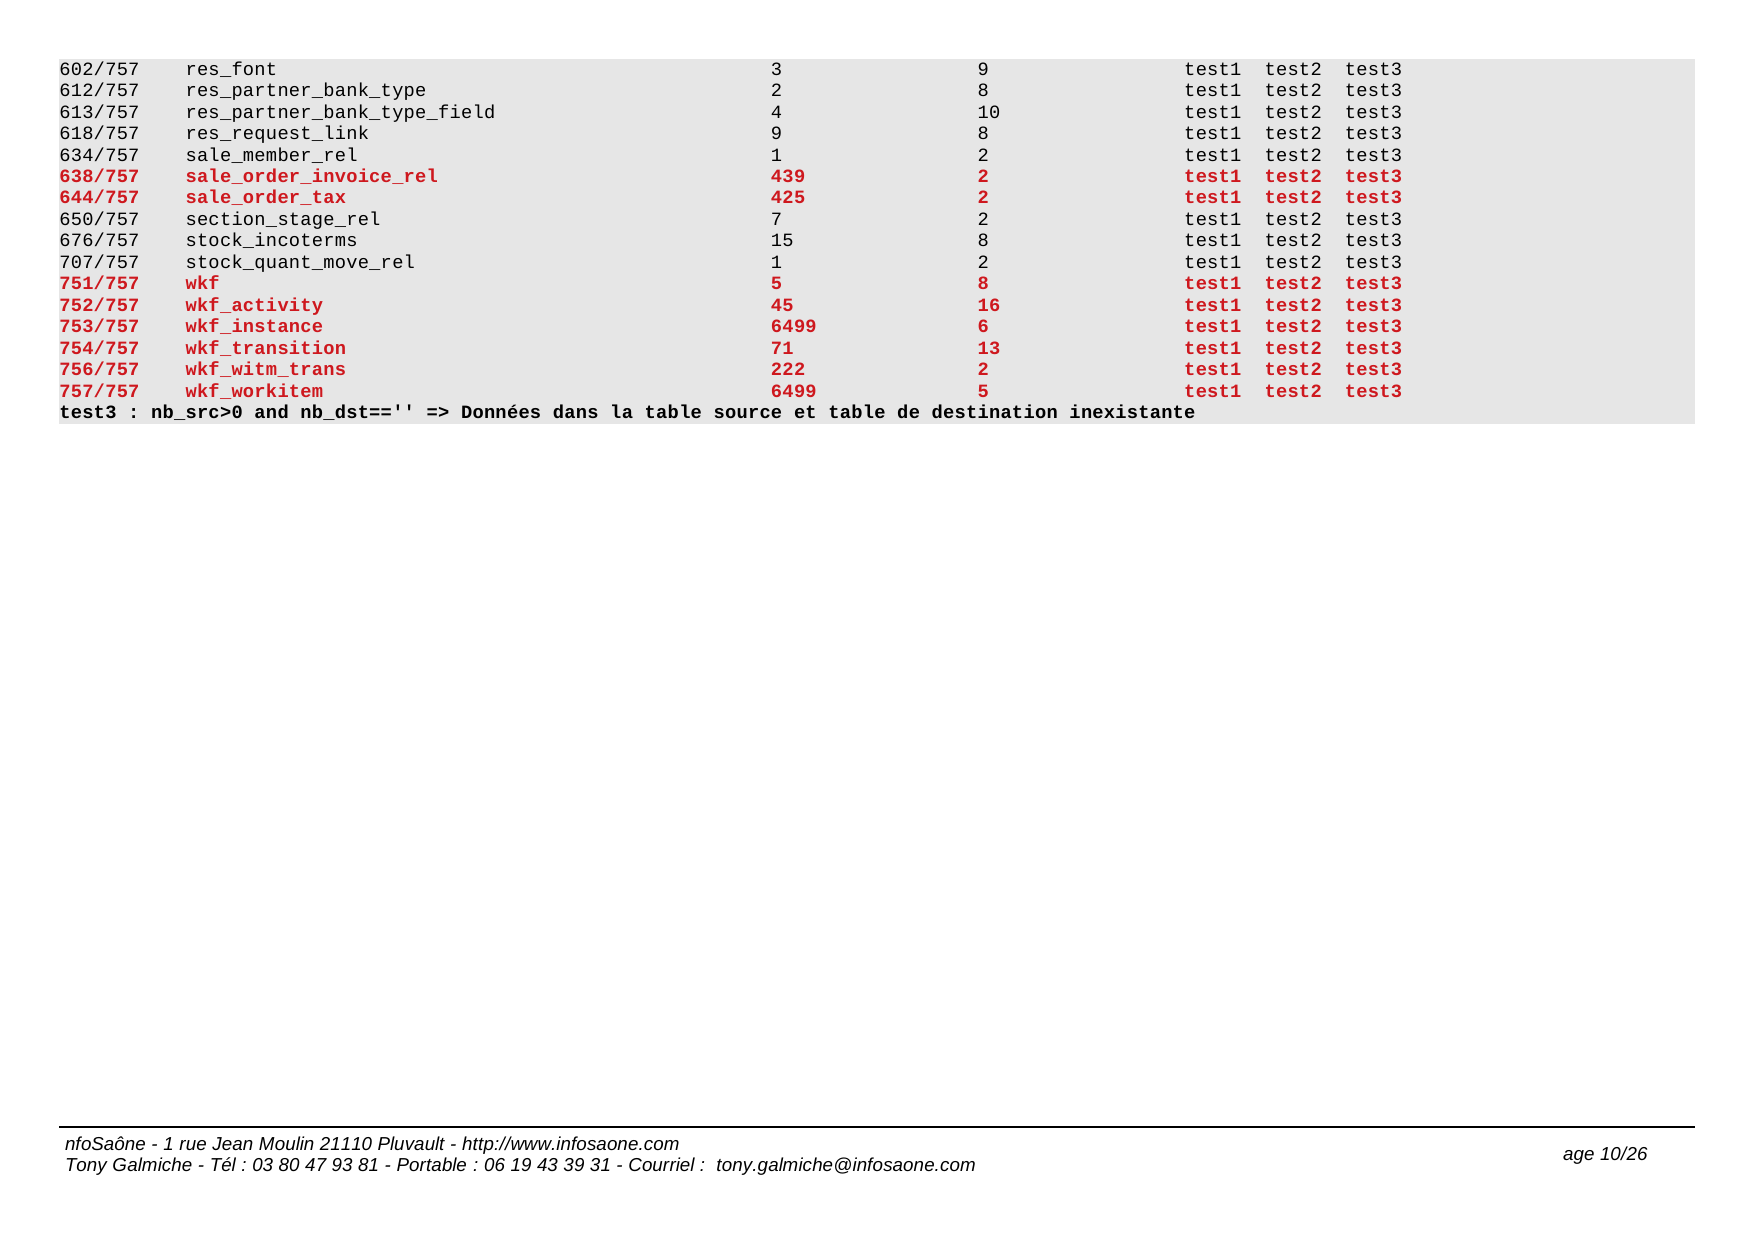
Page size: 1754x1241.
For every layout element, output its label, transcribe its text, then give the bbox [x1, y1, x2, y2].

text 650/757 section_stage_rel 7 2 test1 test2 test3 [59, 209, 1695, 231]
text 757/757 wkf_workitem 6499 5 test1 test2 test3 [59, 381, 1695, 402]
text 753/757 wkf_instance 6499 6 test1 test2 test3 [59, 317, 1695, 338]
text 756/757 wkf_witm_trans 222 2 test1 test2 test3 [59, 359, 1695, 381]
text 638/757 sale_order_invoice_rel 439 2 test1 test2 test3 [59, 166, 1695, 188]
text 618/757 res_request_link 9 8 test1 test2 test3 [59, 123, 1695, 145]
text 612/757 res_partner_bank_type 2 8 test1 test2 test3 [59, 81, 1695, 102]
text 752/757 wkf_activity 45 16 test1 test2 test3 [59, 295, 1695, 317]
text 634/757 sale_member_rel 1 2 test1 test2 test3 [59, 145, 1695, 166]
text 676/757 stock_incoterms 15 8 test1 test2 test3 [59, 231, 1695, 252]
text 613/757 res_partner_bank_type_field 4 10 test1 test2 test3 [59, 102, 1695, 123]
text 751/757 wkf 5 8 test1 test2 test3 [59, 274, 1695, 295]
text 602/757 res_font 3 9 test1 test2 test3 [59, 59, 1695, 81]
text 707/757 stock_quant_move_rel 1 2 test1 test2 test3 [59, 252, 1695, 274]
text test3 : nb_src>0 and nb_dst=='' => Données dans la table source et table de destination inexistante [59, 402, 1695, 424]
text 754/757 wkf_transition 71 13 test1 test2 test3 [59, 338, 1695, 359]
text 644/757 sale_order_tax 425 2 test1 test2 test3 [59, 188, 1695, 209]
